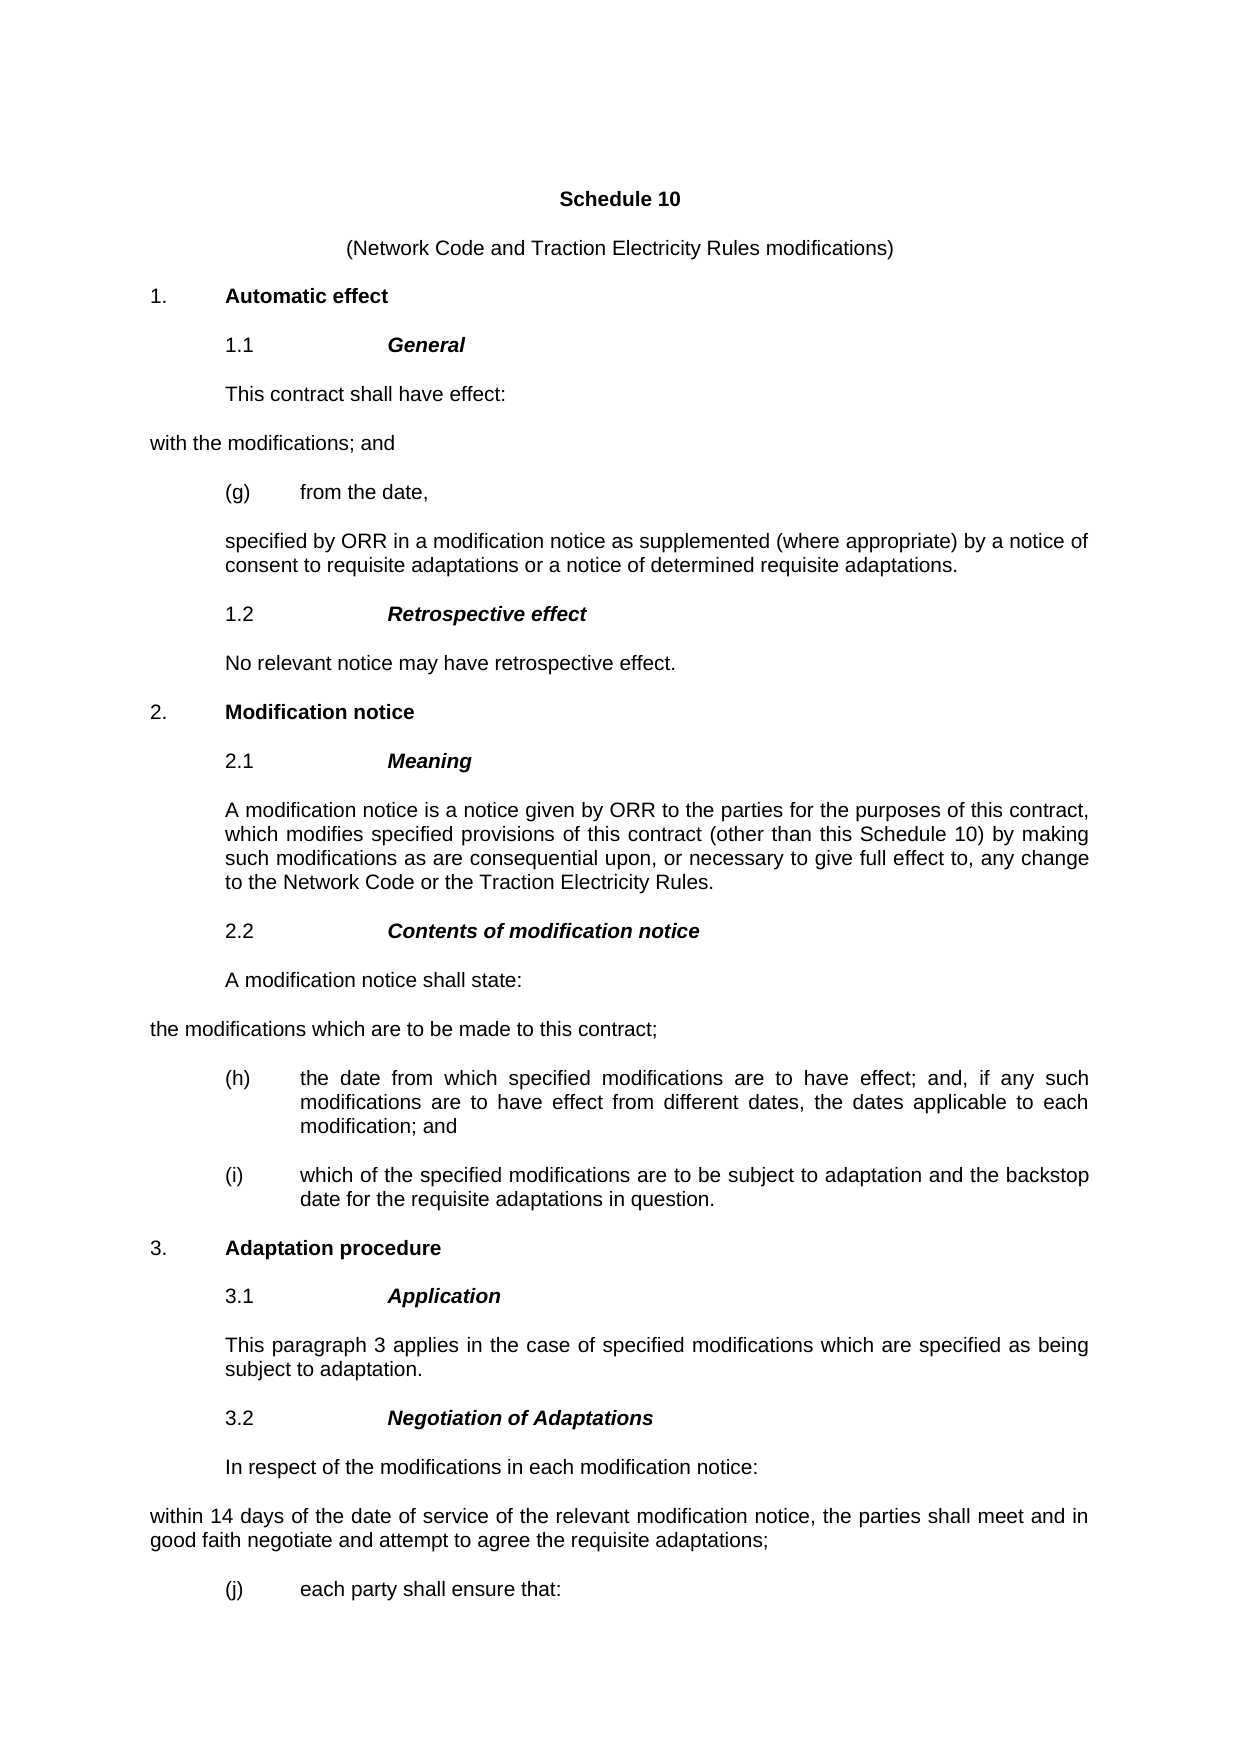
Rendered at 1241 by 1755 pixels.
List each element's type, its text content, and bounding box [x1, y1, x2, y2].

list Retrospective effect [225, 602, 1090, 626]
list Adaptation procedure [150, 1235, 1090, 1259]
subtitle from the date, [225, 480, 1090, 504]
list Meaning [225, 749, 1090, 773]
list Schedule 10 [150, 186, 1090, 210]
text This paragraph 3 applies in the case of specified modifications which are specified as being subject to adaptation. [225, 1333, 1090, 1381]
text This contract shall have effect: [225, 382, 1090, 406]
list Negotiation of Adaptations [225, 1406, 1090, 1430]
text In respect of the modifications in each modification notice: [225, 1455, 1090, 1479]
subtitle the modifications which are to be made to this contract; [150, 1017, 1090, 1041]
subtitle the date from which specified modifications are to have effect; and, if any such modifications are to have effect from different dates, the dates applicable to each modification; and [225, 1066, 1090, 1137]
text A modification notice shall state: [225, 968, 1090, 992]
text specified by ORR in a modification notice as supplemented (where appropriate) by a notice of consent to requisite adaptations or a notice of determined requisite adaptations. [225, 529, 1090, 577]
subtitle which of the specified modifications are to be subject to adaptation and the backstop date for the requisite adaptations in question. [225, 1162, 1090, 1210]
list Contents of modification notice [225, 919, 1090, 943]
text A modification notice is a notice given by ORR to the parties for the purposes of this contract, which modifies specified provisions of this contract (other than this Schedule 10) by making such modifications as are consequential upon, or necessary to give full effect to, any change to the Network Code or the Traction Electricity Rules. [225, 798, 1090, 894]
list Automatic effect [150, 284, 1090, 308]
list General [225, 333, 1090, 357]
subtitle with the modifications; and [150, 431, 1090, 455]
list Modification notice [150, 700, 1090, 724]
list Application [225, 1284, 1090, 1308]
text No relevant notice may have retrospective effect. [225, 651, 1090, 675]
subtitle each party shall ensure that: [225, 1577, 1090, 1601]
subtitle within 14 days of the date of service of the relevant modification notice, the parties shall meet and in good faith negotiate and attempt to agree the requisite adaptations; [150, 1504, 1090, 1552]
text (Network Code and Traction Electricity Rules modifications) [150, 235, 1090, 259]
